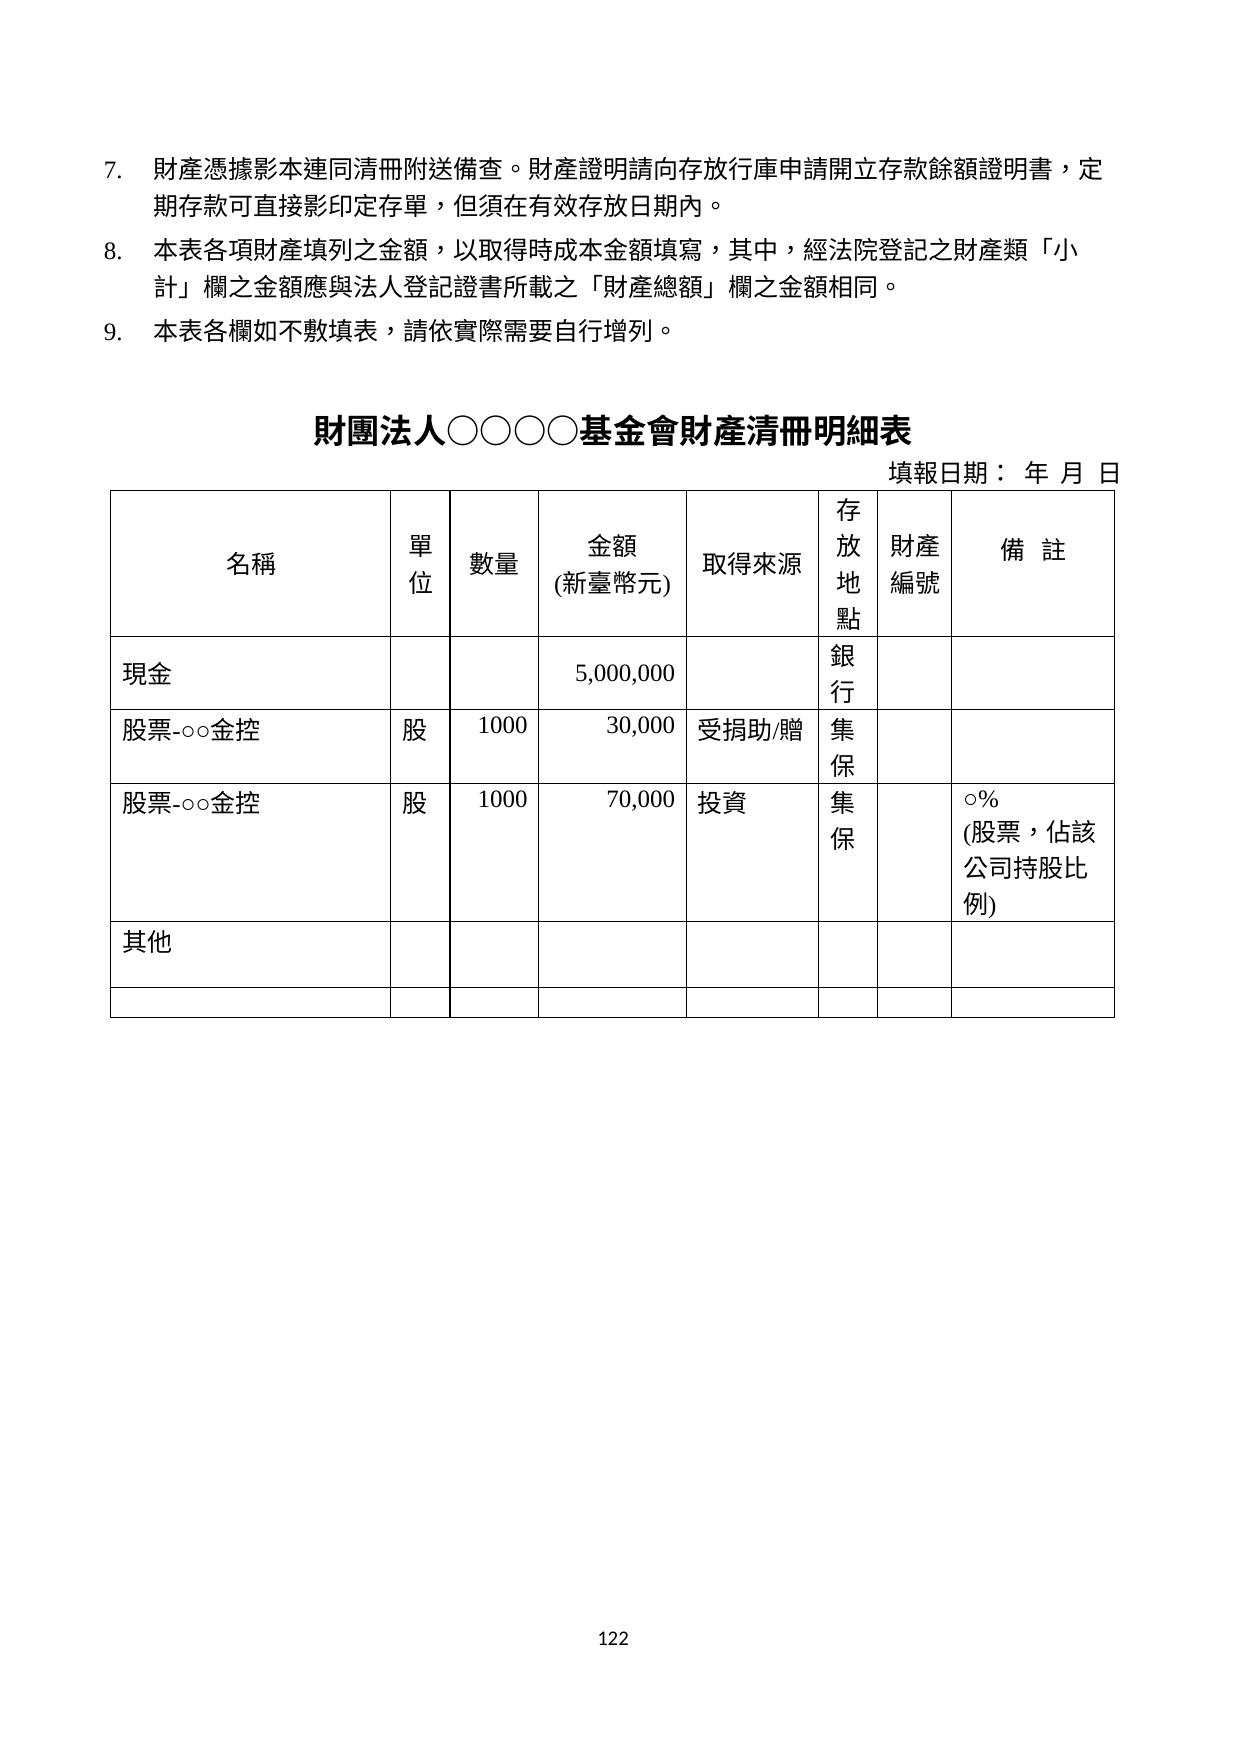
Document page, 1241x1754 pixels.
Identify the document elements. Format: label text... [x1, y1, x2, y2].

table_header 財產編號 [878, 491, 951, 636]
table_cell [539, 988, 686, 1017]
table_cell 受捐助/贈 [687, 710, 818, 783]
table_header 金額 (新臺幣元) [539, 491, 686, 636]
text 填報日期： 年 月 日 [205, 453, 1122, 489]
table_cell [952, 988, 1114, 1017]
table_cell [819, 922, 877, 987]
table_cell 投資 [687, 784, 818, 921]
table_cell [952, 637, 1114, 709]
table_cell [819, 988, 877, 1017]
list 財產憑據影本連同清冊附送備查。財產證明請向存放行庫申請開立存款餘額證明書，定期存款可直接影印定存單，但須在有效存放日期內。 [103, 150, 1122, 222]
table_cell [878, 637, 951, 709]
table_cell [878, 784, 951, 921]
table_cell 股 [391, 710, 449, 783]
table_cell 1000 [451, 710, 538, 783]
table_cell 股 [391, 784, 449, 921]
table_cell [952, 710, 1114, 783]
table_cell 現金 [111, 637, 390, 709]
table_cell 集保 [819, 784, 877, 921]
table_cell 股票-○○金控 [111, 710, 390, 783]
table_cell [878, 922, 951, 987]
table_cell [878, 710, 951, 783]
table_cell [451, 637, 538, 709]
table_cell 5,000,000 [539, 637, 686, 709]
table_header 單位 [391, 491, 449, 636]
table_cell [391, 922, 449, 987]
list 本表各項財產填列之金額，以取得時成本金額填寫，其中，經法院登記之財產類「小計」欄之金額應與法人登記證書所載之「財產總額」欄之金額相同。 [103, 231, 1122, 303]
table_header 取得來源 [687, 491, 818, 636]
table_cell [878, 988, 951, 1017]
table_cell [391, 637, 449, 709]
table_header 數量 [451, 491, 538, 636]
table_cell [391, 988, 449, 1017]
table_cell 70,000 [539, 784, 686, 921]
table_header 名稱 [111, 491, 390, 636]
table_header 備 註 [952, 491, 1114, 636]
table_cell [539, 922, 686, 987]
table_cell [687, 637, 818, 709]
table_cell [952, 922, 1114, 987]
table_cell 其他 [111, 922, 390, 987]
table_cell 1000 [451, 784, 538, 921]
table_cell [687, 922, 818, 987]
table_cell 30,000 [539, 710, 686, 783]
table_cell [111, 988, 390, 1017]
table_header 存放地點 [819, 491, 877, 636]
table_cell 股票-○○金控 [111, 784, 390, 921]
table_cell [687, 988, 818, 1017]
table_cell ○% (股票，佔該公司持股比例) [952, 784, 1114, 921]
table_cell 銀行 [819, 637, 877, 709]
table_cell [451, 922, 538, 987]
list 本表各欄如不敷填表，請依實際需要自行增列。 [103, 312, 1122, 348]
text 財團法人○○○○基金會財產清冊明細表 [103, 405, 1122, 453]
table_cell 集保 [819, 710, 877, 783]
table_cell [451, 988, 538, 1017]
